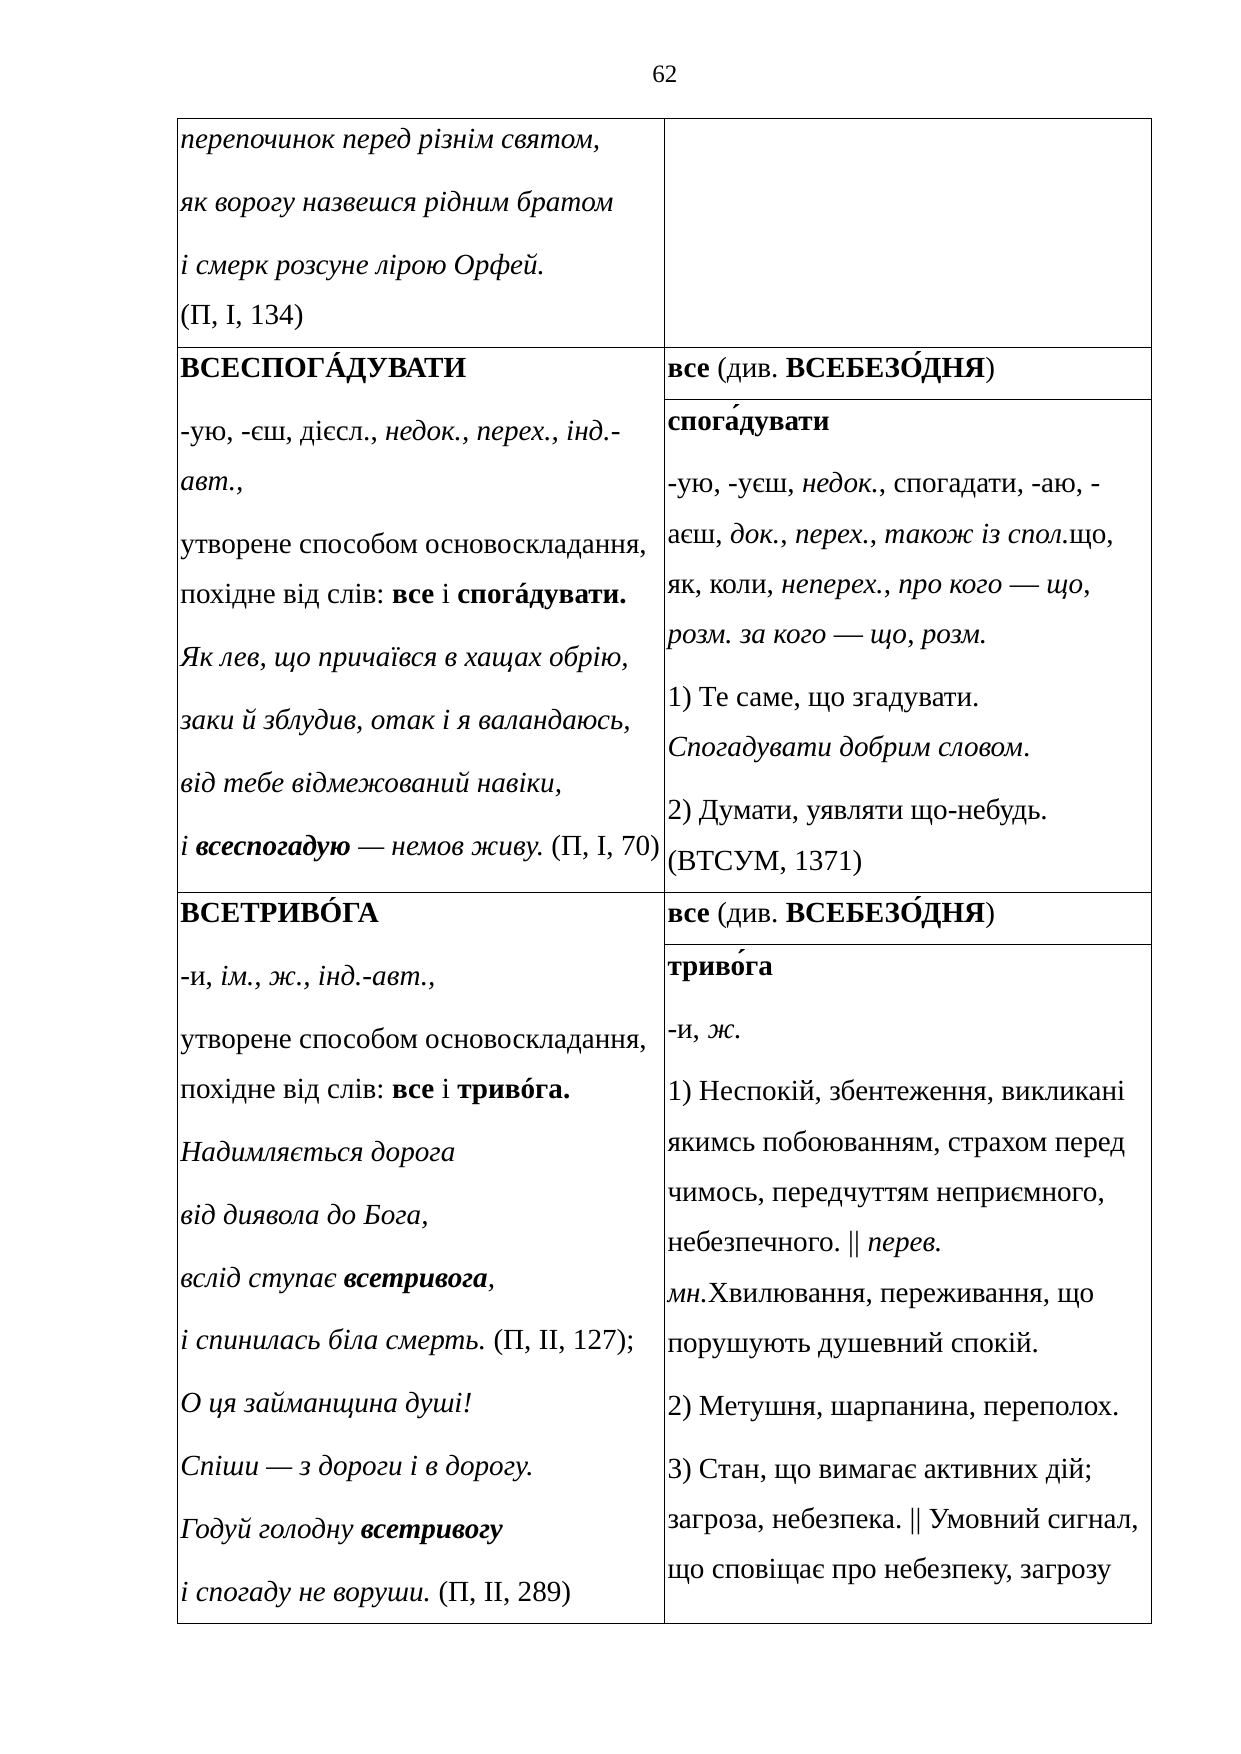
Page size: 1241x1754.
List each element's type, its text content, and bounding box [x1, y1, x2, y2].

table_cell триво́га -и, ж. 1) Неспокій, збентеження, викликані якимсь побоюванням, страхом перед чимось, передчуттям неприємного, небезпечного. || перев. мн.Хвилювання, переживання, що порушують душевний спокій. 2) Метушня, шарпанина, переполох. 3) Стан, що вимагає активних дій; загроза, небезпека. || Умовний сигнал, що сповіщає про небезпеку, загрозу [665, 945, 1151, 1623]
table_cell ВСЕТРИВÓГА -и, ім., ж., інд.-авт., утворене способом основоскладання, похідне від слів: все і тривóга. Надимляється дорога від диявола до Бога, вслід ступає всетривога, і спинилась біла смерть. (П, ІІ, 127); О ця займанщина душі! Спіши — з дороги і в дорогу. Годуй голодну всетривогу і спогаду не воруши. (П, ІІ, 289) [178, 893, 664, 1623]
table_cell - перепочинок перед різнім святом, як ворогу назвешся рідним братом і смерк розсуне лірою Орфей. (П, І, 134) [178, 119, 664, 347]
table_cell все (див. ВСЕБЕЗО́ДНЯ) [665, 348, 1151, 399]
table_cell спога́дувати -ую, -уєш, недок., спогадати, -аю, -аєш, док., перех., також із спол.що, як, коли, неперех., про кого — що, розм. за кого — що, розм. 1) Те саме, що згадувати. Спогадувати добрим словом. 2) Думати, уявляти що-небудь. (ВТСУМ, 1371) [665, 400, 1151, 892]
table_cell [665, 119, 1151, 347]
table_cell все (див. ВСЕБЕЗО́ДНЯ) [665, 893, 1151, 944]
table_cell ВСЕСПОГÁДУВАТИ -ую, -єш, дієсл., недок., перех., інд.-авт., утворене способом основоскладання, похідне від слів: все і спогáдувати. Як лев, що причаївся в хащах обрію, заки й зблудив, отак і я валандаюсь, від тебе відмежований навіки, і всеспогадую — немов живу. (П, І, 70) [178, 348, 664, 892]
